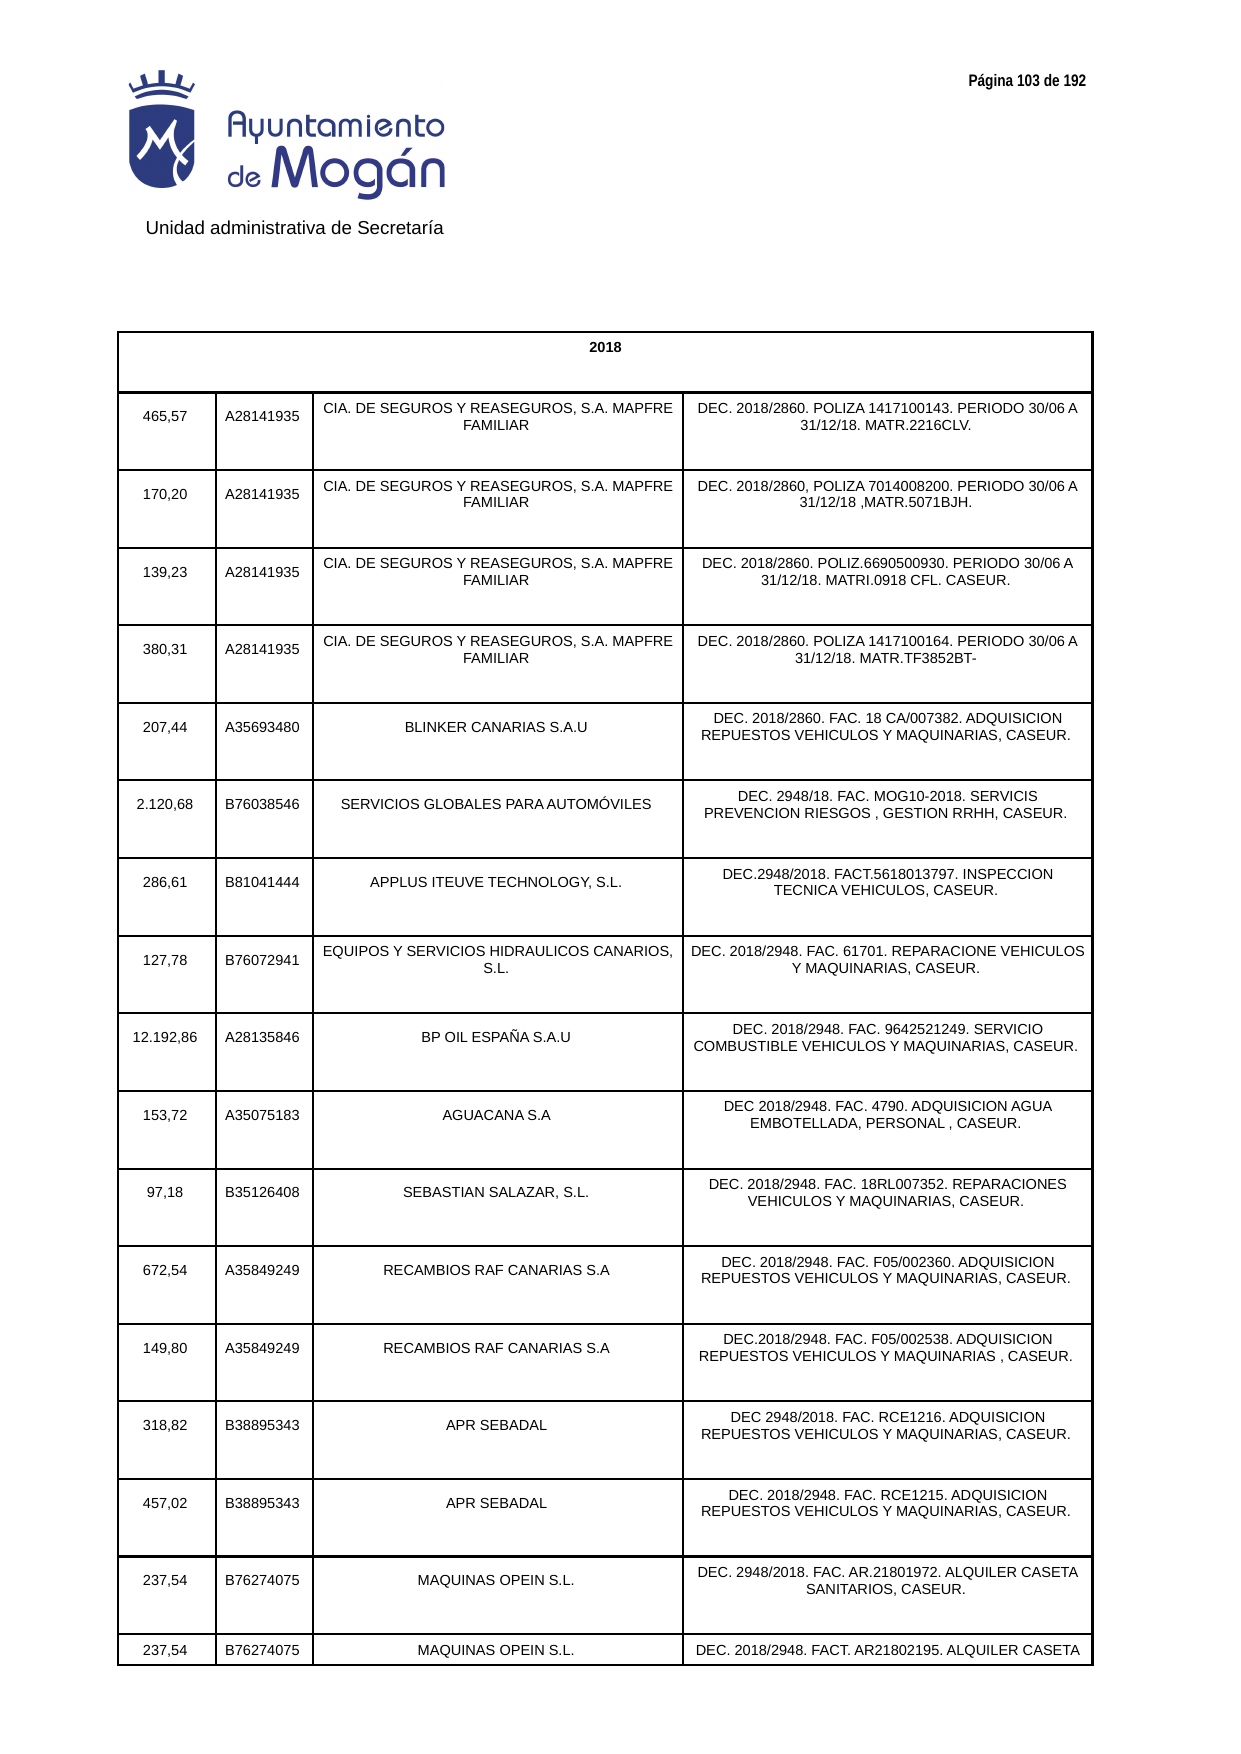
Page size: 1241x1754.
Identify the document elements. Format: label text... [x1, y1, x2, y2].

table_cell DEC 2018/2948. FAC. 4790. ADQUISICION AGUA EMBOTELLADA, PERSONAL , CASEUR. [684, 1092, 1091, 1167]
table_cell APPLUS ITEUVE TECHNOLOGY, S.L. [314, 859, 682, 934]
table_cell 97,18 [119, 1170, 215, 1245]
table_cell DEC. 2018/2948. FAC. 9642521249. SERVICIO COMBUSTIBLE VEHICULOS Y MAQUINARIAS, CASEUR. [684, 1014, 1091, 1090]
table_cell DEC. 2018/2948. FACT. AR21802195. ALQUILER CASETA [684, 1635, 1091, 1664]
table_cell DEC. 2948/2018. FAC. AR.21801972. ALQUILER CASETA SANITARIOS, CASEUR. [684, 1558, 1091, 1633]
table_cell B35126408 [217, 1170, 312, 1245]
table_cell CIA. DE SEGUROS Y REASEGUROS, S.A. MAPFRE FAMILIAR [314, 626, 682, 702]
table_cell B76274075 [217, 1558, 312, 1633]
table_cell A35849249 [217, 1247, 312, 1323]
table_cell B38895343 [217, 1480, 312, 1555]
table_cell B38895343 [217, 1402, 312, 1478]
table_cell DEC.2948/2018. FACT.5618013797. INSPECCION TECNICA VEHICULOS, CASEUR. [684, 859, 1091, 934]
table_cell 153,72 [119, 1092, 215, 1167]
table_cell DEC. 2018/2860. FAC. 18 CA/007382. ADQUISICION REPUESTOS VEHICULOS Y MAQUINARIAS, CASEUR. [684, 704, 1091, 779]
table_header 2018 [119, 333, 1091, 391]
table_cell SEBASTIAN SALAZAR, S.L. [314, 1170, 682, 1245]
table_cell DEC.2018/2948. FAC. F05/002538. ADQUISICION REPUESTOS VEHICULOS Y MAQUINARIAS , CASEUR. [684, 1325, 1091, 1400]
table_cell DEC. 2018/2948. FAC. RCE1215. ADQUISICION REPUESTOS VEHICULOS Y MAQUINARIAS, CASEUR. [684, 1480, 1091, 1555]
table_cell 457,02 [119, 1480, 215, 1555]
table_cell 318,82 [119, 1402, 215, 1478]
table_cell APR SEBADAL [314, 1480, 682, 1555]
table_cell 170,20 [119, 471, 215, 547]
table_cell DEC. 2018/2948. FAC. F05/002360. ADQUISICION REPUESTOS VEHICULOS Y MAQUINARIAS, CASEUR. [684, 1247, 1091, 1323]
table_cell AGUACANA S.A [314, 1092, 682, 1167]
table_cell CIA. DE SEGUROS Y REASEGUROS, S.A. MAPFRE FAMILIAR [314, 471, 682, 547]
table_cell DEC. 2018/2948. FAC. 18RL007352. REPARACIONES VEHICULOS Y MAQUINARIAS, CASEUR. [684, 1170, 1091, 1245]
table_cell DEC. 2018/2860, POLIZA 7014008200. PERIODO 30/06 A 31/12/18 ,MATR.5071BJH. [684, 471, 1091, 547]
table_cell DEC. 2018/2860. POLIZA 1417100143. PERIODO 30/06 A 31/12/18. MATR.2216CLV. [684, 394, 1091, 469]
table_cell 2.120,68 [119, 781, 215, 857]
table_cell MAQUINAS OPEIN S.L. [314, 1635, 682, 1664]
table_cell 380,31 [119, 626, 215, 702]
table_cell B76038546 [217, 781, 312, 857]
table_cell DEC. 2018/2860. POLIZA 1417100164. PERIODO 30/06 A 31/12/18. MATR.TF3852BT- [684, 626, 1091, 702]
table_cell A28141935 [217, 394, 312, 469]
table_cell 237,54 [119, 1558, 215, 1633]
table_cell APR SEBADAL [314, 1402, 682, 1478]
table_cell BLINKER CANARIAS S.A.U [314, 704, 682, 779]
table_cell 12.192,86 [119, 1014, 215, 1090]
table_cell 127,78 [119, 937, 215, 1012]
table_cell B76072941 [217, 937, 312, 1012]
table_cell MAQUINAS OPEIN S.L. [314, 1558, 682, 1633]
table_cell EQUIPOS Y SERVICIOS HIDRAULICOS CANARIOS, S.L. [314, 937, 682, 1012]
table_cell DEC. 2018/2860. POLIZ.6690500930. PERIODO 30/06 A 31/12/18. MATRI.0918 CFL. CASEUR. [684, 549, 1091, 624]
table_cell 139,23 [119, 549, 215, 624]
table_cell A35693480 [217, 704, 312, 779]
table_cell A28135846 [217, 1014, 312, 1090]
table_cell A28141935 [217, 549, 312, 624]
table_cell A35849249 [217, 1325, 312, 1400]
table_cell B76274075 [217, 1635, 312, 1664]
table_cell 465,57 [119, 394, 215, 469]
table_cell DEC. 2948/18. FAC. MOG10-2018. SERVICIS PREVENCION RIESGOS , GESTION RRHH, CASEUR. [684, 781, 1091, 857]
table_cell CIA. DE SEGUROS Y REASEGUROS, S.A. MAPFRE FAMILIAR [314, 394, 682, 469]
table_cell CIA. DE SEGUROS Y REASEGUROS, S.A. MAPFRE FAMILIAR [314, 549, 682, 624]
table_cell RECAMBIOS RAF CANARIAS S.A [314, 1325, 682, 1400]
table_cell A28141935 [217, 471, 312, 547]
table_cell 207,44 [119, 704, 215, 779]
picture [128, 70, 445, 206]
table_cell DEC. 2018/2948. FAC. 61701. REPARACIONE VEHICULOS Y MAQUINARIAS, CASEUR. [684, 937, 1091, 1012]
table_cell DEC 2948/2018. FAC. RCE1216. ADQUISICION REPUESTOS VEHICULOS Y MAQUINARIAS, CASEUR. [684, 1402, 1091, 1478]
table_cell RECAMBIOS RAF CANARIAS S.A [314, 1247, 682, 1323]
table_cell 149,80 [119, 1325, 215, 1400]
table_cell BP OIL ESPAÑA S.A.U [314, 1014, 682, 1090]
table_cell 286,61 [119, 859, 215, 934]
table_cell A35075183 [217, 1092, 312, 1167]
table_cell A28141935 [217, 626, 312, 702]
table_cell 672,54 [119, 1247, 215, 1323]
table_cell 237,54 [119, 1635, 215, 1664]
table_cell SERVICIOS GLOBALES PARA AUTOMÓVILES [314, 781, 682, 857]
table_cell B81041444 [217, 859, 312, 934]
